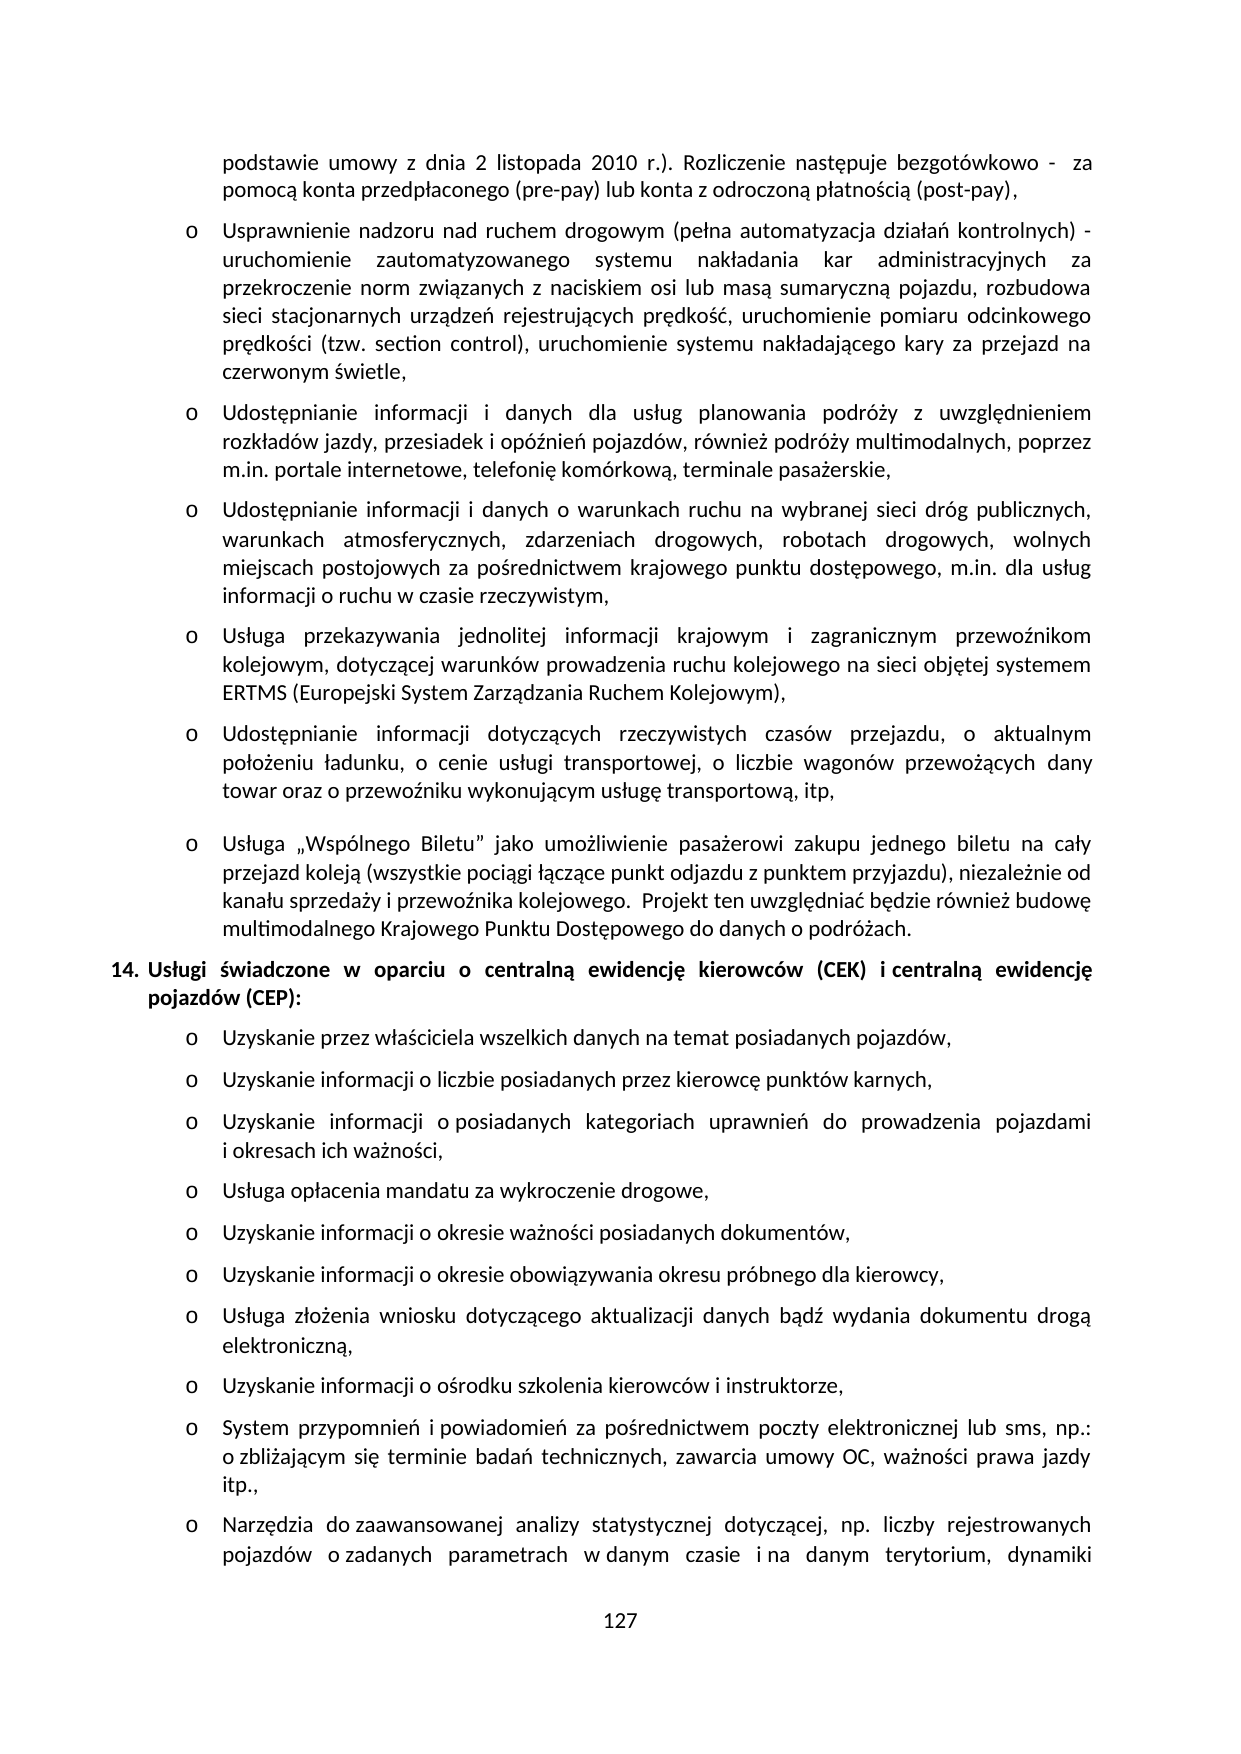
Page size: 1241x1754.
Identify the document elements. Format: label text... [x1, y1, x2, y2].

list Uzyskanie informacji o okresie obowiązywania okresu próbnego dla kierowcy, [185, 1260, 1093, 1289]
list Uzyskanie informacji o okresie ważności posiadanych dokumentów, [185, 1218, 1093, 1247]
list Udostępnianie informacji dotyczących rzeczywistych czasów przejazdu, o aktualnym położeniu ładunku, o cenie usługi transportowej, o liczbie wagonów przewożących dany towar oraz o przewoźniku wykonującym usługę transportową, itp, [185, 719, 1093, 804]
list Udostępnianie informacji i danych o warunkach ruchu na wybranej sieci dróg publicznych, warunkach atmosferycznych, zdarzeniach drogowych, robotach drogowych, wolnych miejscach postojowych za pośrednictwem krajowego punktu dostępowego, m.in. dla usług informacji o ruchu w czasie rzeczywistym, [185, 496, 1093, 609]
list Usprawnienie nadzoru nad ruchem drogowym (pełna automatyzacja działań kontrolnych) - uruchomienie zautomatyzowanego systemu nakładania kar administracyjnych za przekroczenie norm związanych z naciskiem osi lub masą sumaryczną pojazdu, rozbudowa sieci stacjonarnych urządzeń rejestrujących prędkość, uruchomienie pomiaru odcinkowego prędkości (tzw. section control), uruchomienie systemu nakładającego kary za przejazd na czerwonym świetle, [185, 216, 1093, 385]
list Usługa opłacenia mandatu za wykroczenie drogowe, [185, 1177, 1093, 1206]
list Usługa „Wspólnego Biletu” jako umożliwienie pasażerowi zakupu jednego biletu na cały przejazd koleją (wszystkie pociągi łączące punkt odjazdu z punktem przyjazdu), niezależnie od kanału sprzedaży i przewoźnika kolejowego. Projekt ten uwzględniać będzie również budowę multimodalnego Krajowego Punktu Dostępowego do danych o podróżach. [185, 829, 1093, 942]
list Uzyskanie informacji o liczbie posiadanych przez kierowcę punktów karnych, [185, 1065, 1093, 1094]
list Narzędzia do zaawansowanej analizy statystycznej dotyczącej, np. liczby rejestrowanych pojazdów o zadanych parametrach w danym czasie i na danym terytorium, dynamiki [185, 1511, 1093, 1568]
list podstawie umowy z dnia 2 listopada 2010 r.). Rozliczenie następuje bezgotówkowo - za pomocą konta przedpłaconego (pre-pay) lub konta z odroczoną płatnością (post-pay), [185, 148, 1093, 204]
list Usługa przekazywania jednolitej informacji krajowym i zagranicznym przewoźnikom kolejowym, dotyczącej warunków prowadzenia ruchu kolejowego na sieci objętej systemem ERTMS (Europejski System Zarządzania Ruchem Kolejowym), [185, 621, 1093, 707]
list Udostępnianie informacji i danych dla usług planowania podróży z uwzględnieniem rozkładów jazdy, przesiadek i opóźnień pojazdów, również podróży multimodalnych, poprzez m.in. portale internetowe, telefonię komórkową, terminale pasażerskie, [185, 398, 1093, 483]
list Uzyskanie przez właściciela wszelkich danych na temat posiadanych pojazdów, [185, 1023, 1093, 1053]
list Uzyskanie informacji o posiadanych kategoriach uprawnień do prowadzenia pojazdami i okresach ich ważności, [185, 1107, 1093, 1164]
list Uzyskanie informacji o ośrodku szkolenia kierowców i instruktorze, [185, 1371, 1093, 1400]
list Usługa złożenia wniosku dotyczącego aktualizacji danych bądź wydania dokumentu drogą elektroniczną, [185, 1302, 1093, 1359]
list Usługi świadczone w oparciu o centralną ewidencję kierowców (CEK) i centralną ewidencję pojazdów (CEP): [110, 955, 1093, 1011]
list System przypomnień i powiadomień za pośrednictwem poczty elektronicznej lub sms, np.: o zbliżającym się terminie badań technicznych, zawarcia umowy OC, ważności prawa jazdy itp., [185, 1413, 1093, 1498]
